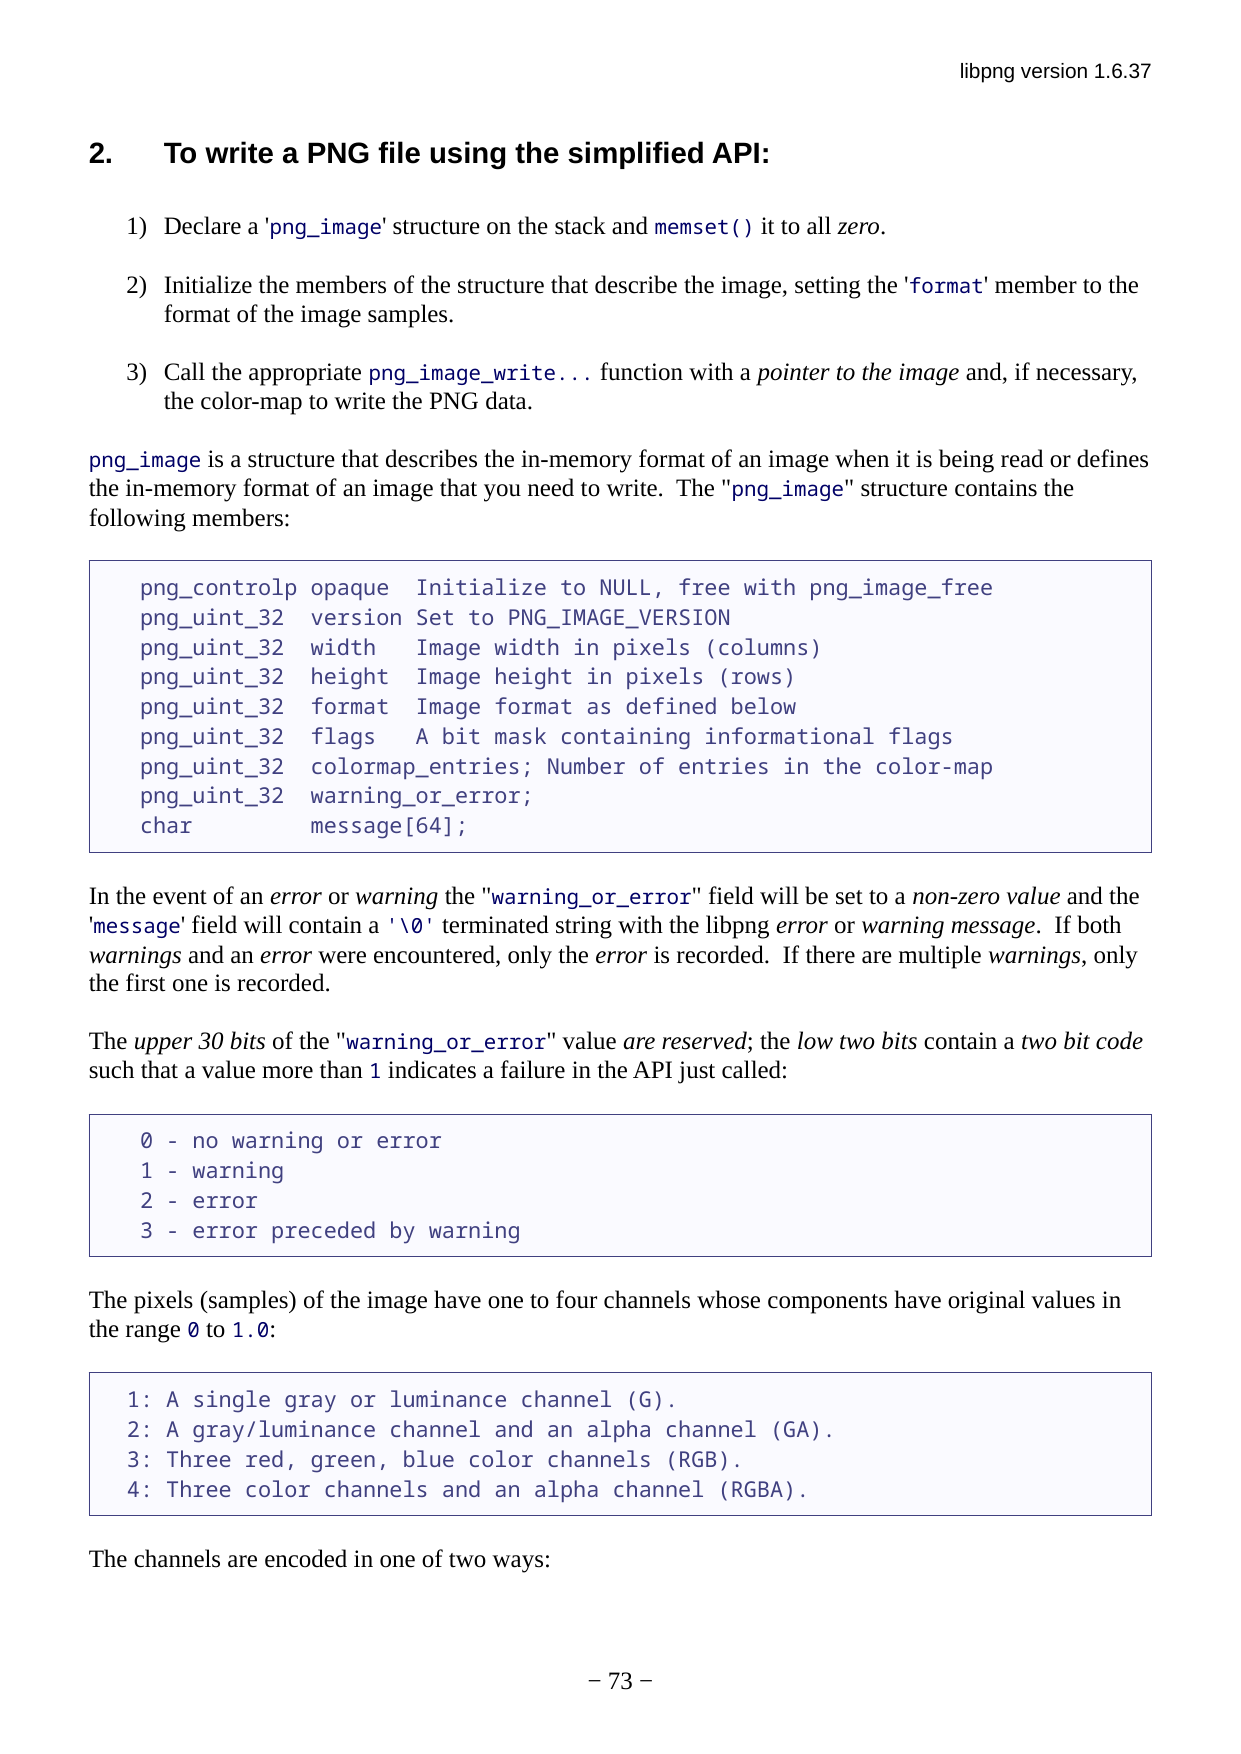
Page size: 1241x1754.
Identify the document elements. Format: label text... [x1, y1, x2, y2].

text png_controlp opaque Initialize to NULL, free with png_image_free [90, 561, 1151, 590]
list Declare a 'png_image' structure on the stack and memset() it to all zero. [126, 211, 1152, 270]
text 1 - warning [90, 1143, 1151, 1173]
text 3: Three red, green, blue color channels (RGB). [90, 1432, 1151, 1462]
text 3 - error preceded by warning [90, 1203, 1151, 1256]
list Initialize the members of the structure that describe the image, setting the 'format' member to the format of the image samples. [126, 270, 1152, 357]
text The channels are encoded in one of two ways: [88, 1544, 1152, 1573]
text png_uint_32 format Image format as defined below [90, 679, 1151, 709]
list Call the appropriate png_image_write... function with a pointer to the image and, if necessary, the color-map to write the PNG data. [126, 357, 1152, 415]
text png_uint_32 flags A bit mask containing informational flags [90, 709, 1151, 739]
text png_uint_32 warning_or_error; [90, 769, 1151, 798]
text char message[64]; [90, 798, 1151, 852]
text png_image is a structure that describes the in-memory format of an image when it is being read or defines the in-memory format of an image that you need to write. The "png_image" structure contains the following members: [88, 444, 1152, 531]
text In the event of an error or warning the "warning_or_error" field will be set to a non-zero value and the 'message' field will contain a '\0' terminated string with the libpng error or warning message. If both warnings and an error were encountered, only the error is recorded. If there are multiple warnings, only the first one is recorded. [88, 881, 1152, 997]
text 2 - error [90, 1173, 1151, 1203]
text The upper 30 bits of the "warning_or_error" value are reserved; the low two bits contain a two bit code such that a value more than 1 indicates a failure in the API just called: [88, 1026, 1152, 1085]
text png_uint_32 width Image width in pixels (columns) [90, 620, 1151, 649]
text 0 - no warning or error [90, 1115, 1151, 1143]
text png_uint_32 version Set to PNG_IMAGE_VERSION [90, 590, 1151, 620]
text The pixels (samples) of the image have one to four channels whose components have original values in the range 0 to 1.0: [88, 1285, 1152, 1343]
text 2: A gray/luminance channel and an alpha channel (GA). [90, 1402, 1151, 1432]
text png_uint_32 colormap_entries; Number of entries in the color-map [90, 739, 1151, 769]
text 1: A single gray or luminance channel (G). [90, 1373, 1151, 1402]
subtitle To write a PNG file using the simplified API: [88, 136, 1152, 170]
text png_uint_32 height Image height in pixels (rows) [90, 649, 1151, 679]
text 4: Three color channels and an alpha channel (RGBA). [90, 1462, 1151, 1515]
